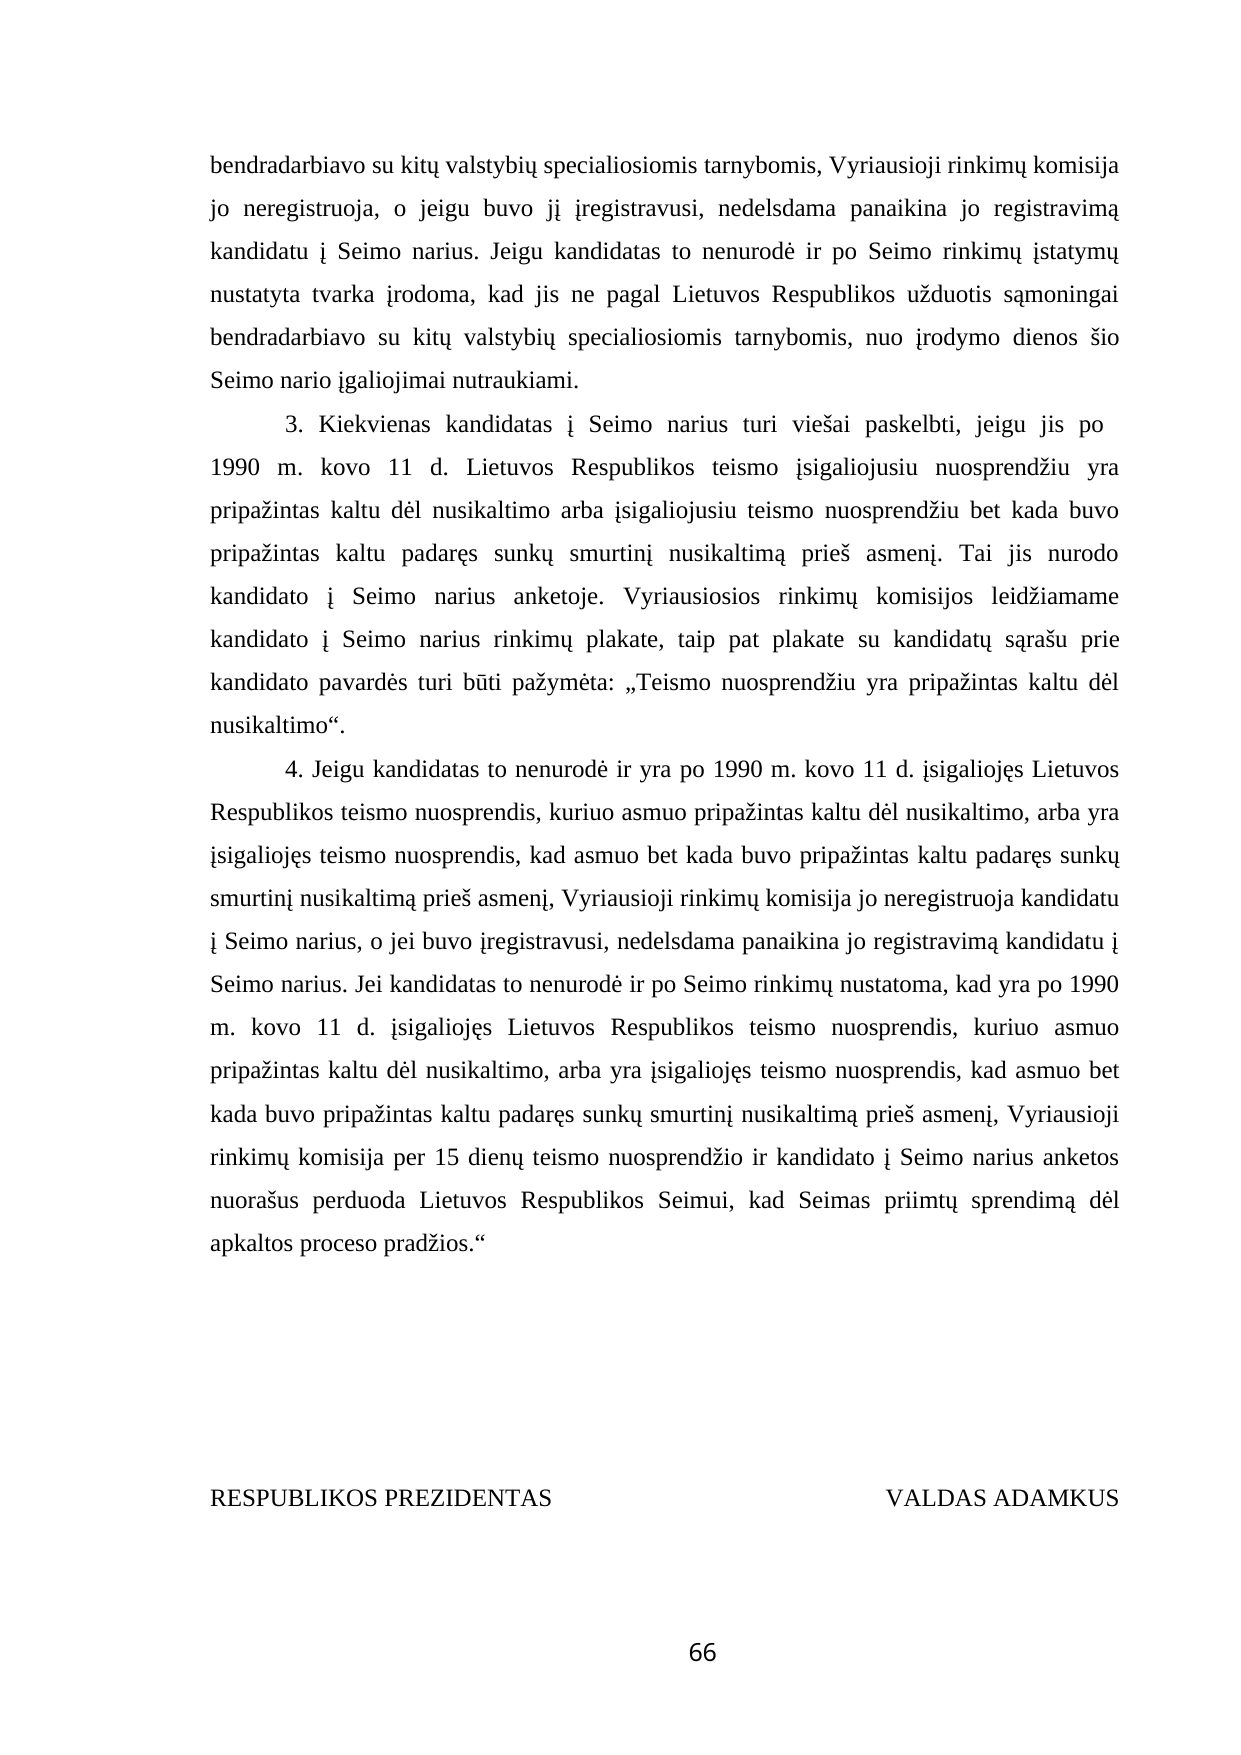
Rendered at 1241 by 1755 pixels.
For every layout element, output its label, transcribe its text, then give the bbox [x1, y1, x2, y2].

text 3. Kiekvienas kandidatas į Seimo narius turi viešai paskelbti, jeigu jis po 1990 m. kovo 11 d. Lietuvos Respublikos teismo įsigaliojusiu nuosprendžiu yra pripažintas kaltu dėl nusikaltimo arba įsigaliojusiu teismo nuosprendžiu bet kada buvo pripažintas kaltu padaręs sunkų smurtinį nusikaltimą prieš asmenį. Tai jis nurodo kandidato į Seimo narius anketoje. Vyriausiosios rinkimų komisijos leidžiamame kandidato į Seimo narius rinkimų plakate, taip pat plakate su kandidatų sąrašu prie kandidato pavardės turi būti pažymėta: „Teismo nuosprendžiu yra pripažintas kaltu dėl nusikaltimo“. [210, 409, 1120, 739]
text bendradarbiavo su kitų valstybių specialiosiomis tarnybomis, Vyriausioji rinkimų komisija jo neregistruoja, o jeigu buvo jį įregistravusi, nedelsdama panaikina jo registravimą kandidatu į Seimo narius. Jeigu kandidatas to nenurodė ir po Seimo rinkimų įstatymų nustatyta tvarka įrodoma, kad jis ne pagal Lietuvos Respublikos užduotis sąmoningai bendradarbiavo su kitų valstybių specialiosiomis tarnybomis, nuo įrodymo dienos šio Seimo nario įgaliojimai nutraukiami. [210, 150, 1120, 394]
text RESPUBLIKOS PREZIDENTAS VALDAS ADAMKUS [210, 1483, 1120, 1511]
text 4. Jeigu kandidatas to nenurodė ir yra po 1990 m. kovo 11 d. įsigaliojęs Lietuvos Respublikos teismo nuosprendis, kuriuo asmuo pripažintas kaltu dėl nusikaltimo, arba yra įsigaliojęs teismo nuosprendis, kad asmuo bet kada buvo pripažintas kaltu padaręs sunkų smurtinį nusikaltimą prieš asmenį, Vyriausioji rinkimų komisija jo neregistruoja kandidatu į Seimo narius, o jei buvo įregistravusi, nedelsdama panaikina jo registravimą kandidatu į Seimo narius. Jei kandidatas to nenurodė ir po Seimo rinkimų nustatoma, kad yra po 1990 m. kovo 11 d. įsigaliojęs Lietuvos Respublikos teismo nuosprendis, kuriuo asmuo pripažintas kaltu dėl nusikaltimo, arba yra įsigaliojęs teismo nuosprendis, kad asmuo bet kada buvo pripažintas kaltu padaręs sunkų smurtinį nusikaltimą prieš asmenį, Vyriausioji rinkimų komisija per 15 dienų teismo nuosprendžio ir kandidato į Seimo narius anketos nuorašus perduoda Lietuvos Respublikos Seimui, kad Seimas priimtų sprendimą dėl apkaltos proceso pradžios.“ [210, 754, 1120, 1257]
